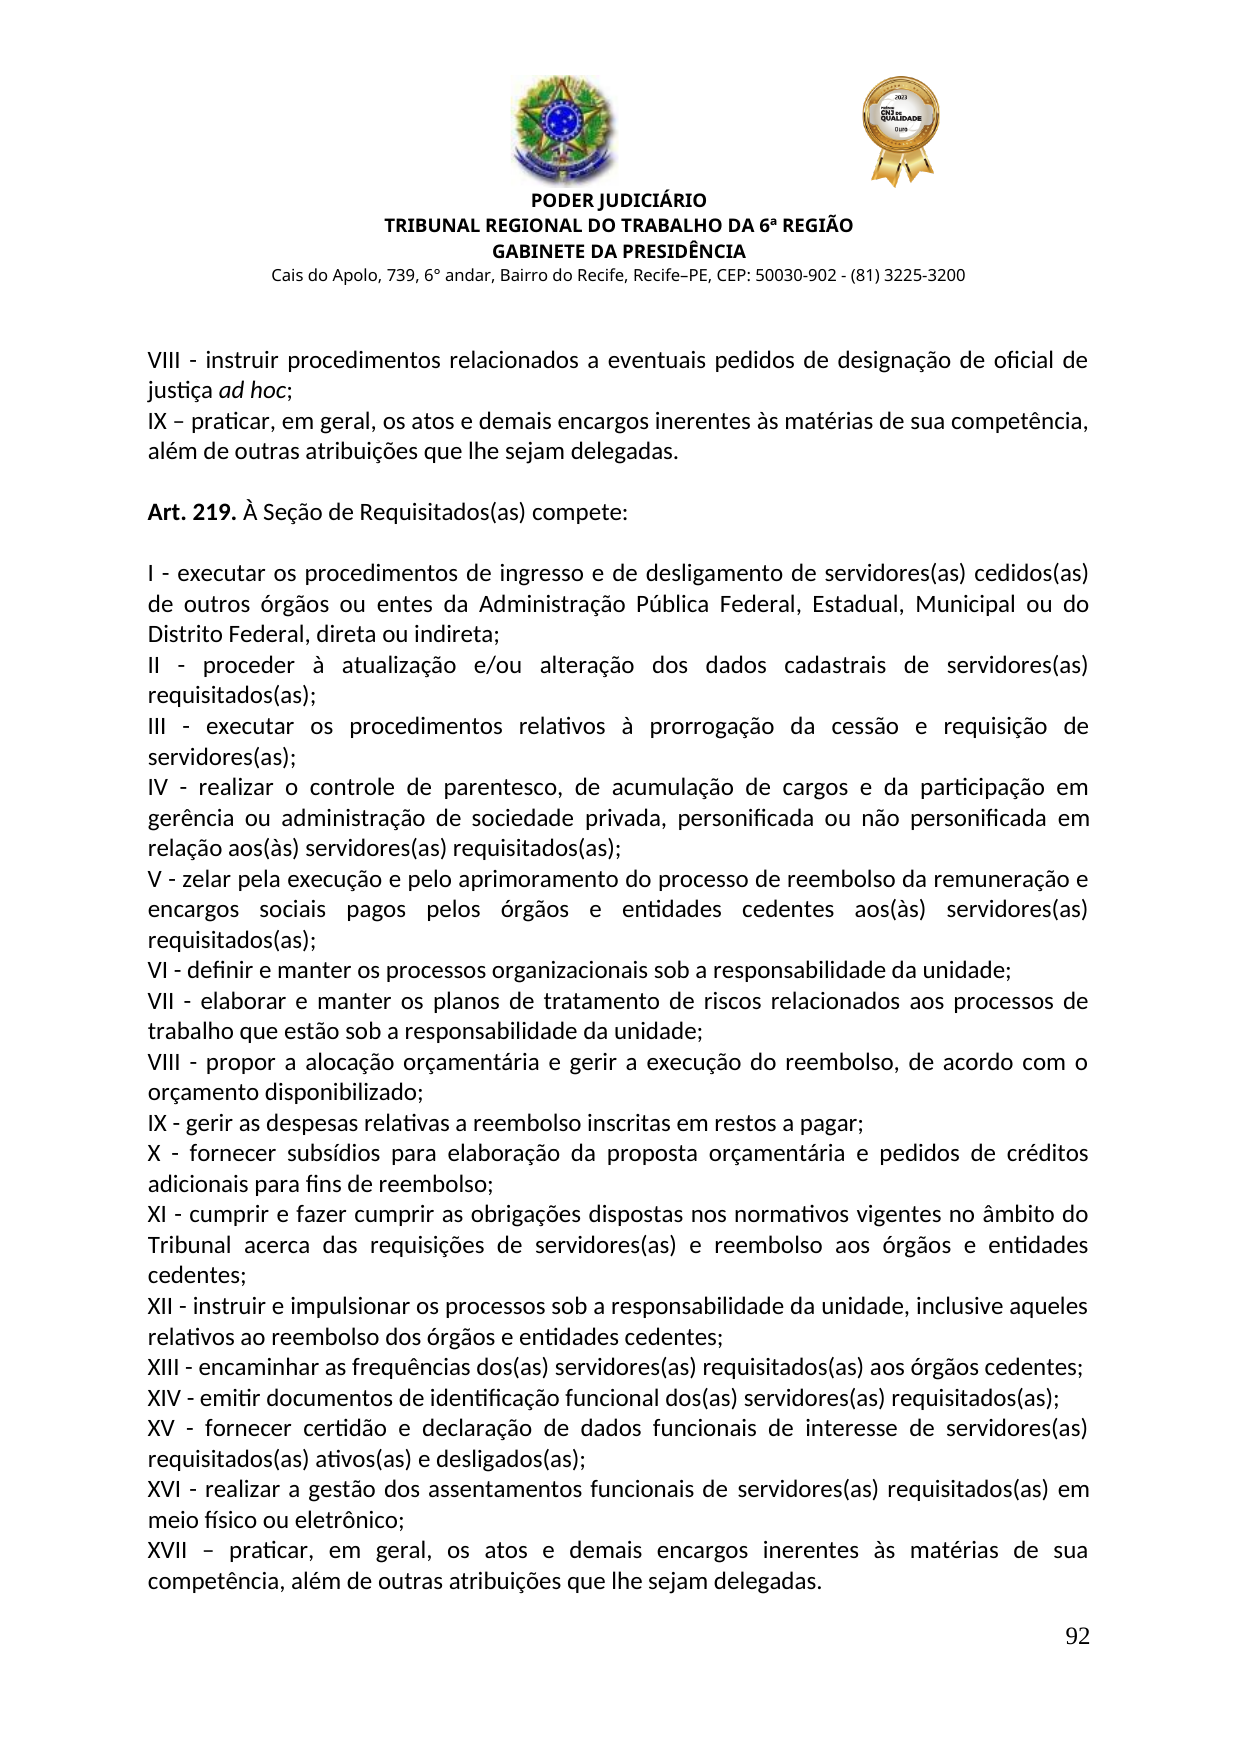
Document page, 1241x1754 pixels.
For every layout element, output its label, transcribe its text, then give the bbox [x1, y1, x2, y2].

subtitle XVI - realizar a gestão dos assentamentos funcionais de servidores(as) requisitados(as) em meio físico ou eletrônico; [147, 1473, 1090, 1534]
subtitle XV - fornecer certidão e declaração de dados funcionais de interesse de servidores(as) requisitados(as) ativos(as) e desligados(as); [147, 1412, 1090, 1473]
subtitle IX - gerir as despesas relativas a reembolso inscritas em restos a pagar; [147, 1107, 1090, 1137]
subtitle VI - definir e manter os processos organizacionais sob a responsabilidade da unidade; [147, 954, 1090, 985]
subtitle Art. 219. À Seção de Requisitados(as) compete: [147, 497, 1090, 527]
subtitle III - executar os procedimentos relativos à prorrogação da cessão e requisição de servidores(as); [147, 710, 1090, 771]
subtitle V - zelar pela execução e pelo aprimoramento do processo de reembolso da remuneração e encargos sociais pagos pelos órgãos e entidades cedentes aos(às) servidores(as) requisitados(as); [147, 863, 1090, 954]
subtitle IV - realizar o controle de parentesco, de acumulação de cargos e da participação em gerência ou administração de sociedade privada, personificada ou não personificada em relação aos(às) servidores(as) requisitados(as); [147, 771, 1090, 863]
subtitle VIII - propor a alocação orçamentária e gerir a execução do reembolso, de acordo com o orçamento disponibilizado; [147, 1046, 1090, 1107]
subtitle XII - instruir e impulsionar os processos sob a responsabilidade da unidade, inclusive aqueles relativos ao reembolso dos órgãos e entidades cedentes; [147, 1290, 1090, 1351]
subtitle XI - cumprir e fazer cumprir as obrigações dispostas nos normativos vigentes no âmbito do Tribunal acerca das requisições de servidores(as) e reembolso aos órgãos e entidades cedentes; [147, 1198, 1090, 1290]
subtitle II - proceder à atualização e/ou alteração dos dados cadastrais de servidores(as) requisitados(as); [147, 649, 1090, 710]
subtitle VII - elaborar e manter os planos de tratamento de riscos relacionados aos processos de trabalho que estão sob a responsabilidade da unidade; [147, 985, 1090, 1046]
subtitle XIV - emitir documentos de identificação funcional dos(as) servidores(as) requisitados(as); [147, 1382, 1090, 1412]
picture [862, 76, 940, 188]
subtitle I - executar os procedimentos de ingresso e de desligamento de servidores(as) cedidos(as) de outros órgãos ou entes da Administração Pública Federal, Estadual, Municipal ou do Distrito Federal, direta ou indireta; [147, 558, 1090, 649]
picture [510, 75, 619, 188]
subtitle IX – praticar, em geral, os atos e demais encargos inerentes às matérias de sua competência, além de outras atribuições que lhe sejam delegadas. [147, 405, 1090, 466]
subtitle VIII - instruir procedimentos relacionados a eventuais pedidos de designação de oficial de justiça ad hoc; [147, 344, 1090, 405]
subtitle XIII - encaminhar as frequências dos(as) servidores(as) requisitados(as) aos órgãos cedentes; [147, 1351, 1090, 1382]
subtitle X - fornecer subsídios para elaboração da proposta orçamentária e pedidos de créditos adicionais para fins de reembolso; [147, 1137, 1090, 1198]
picture [191, 75, 300, 188]
subtitle XVII – praticar, em geral, os atos e demais encargos inerentes às matérias de sua competência, além de outras atribuições que lhe sejam delegadas. [147, 1534, 1090, 1595]
